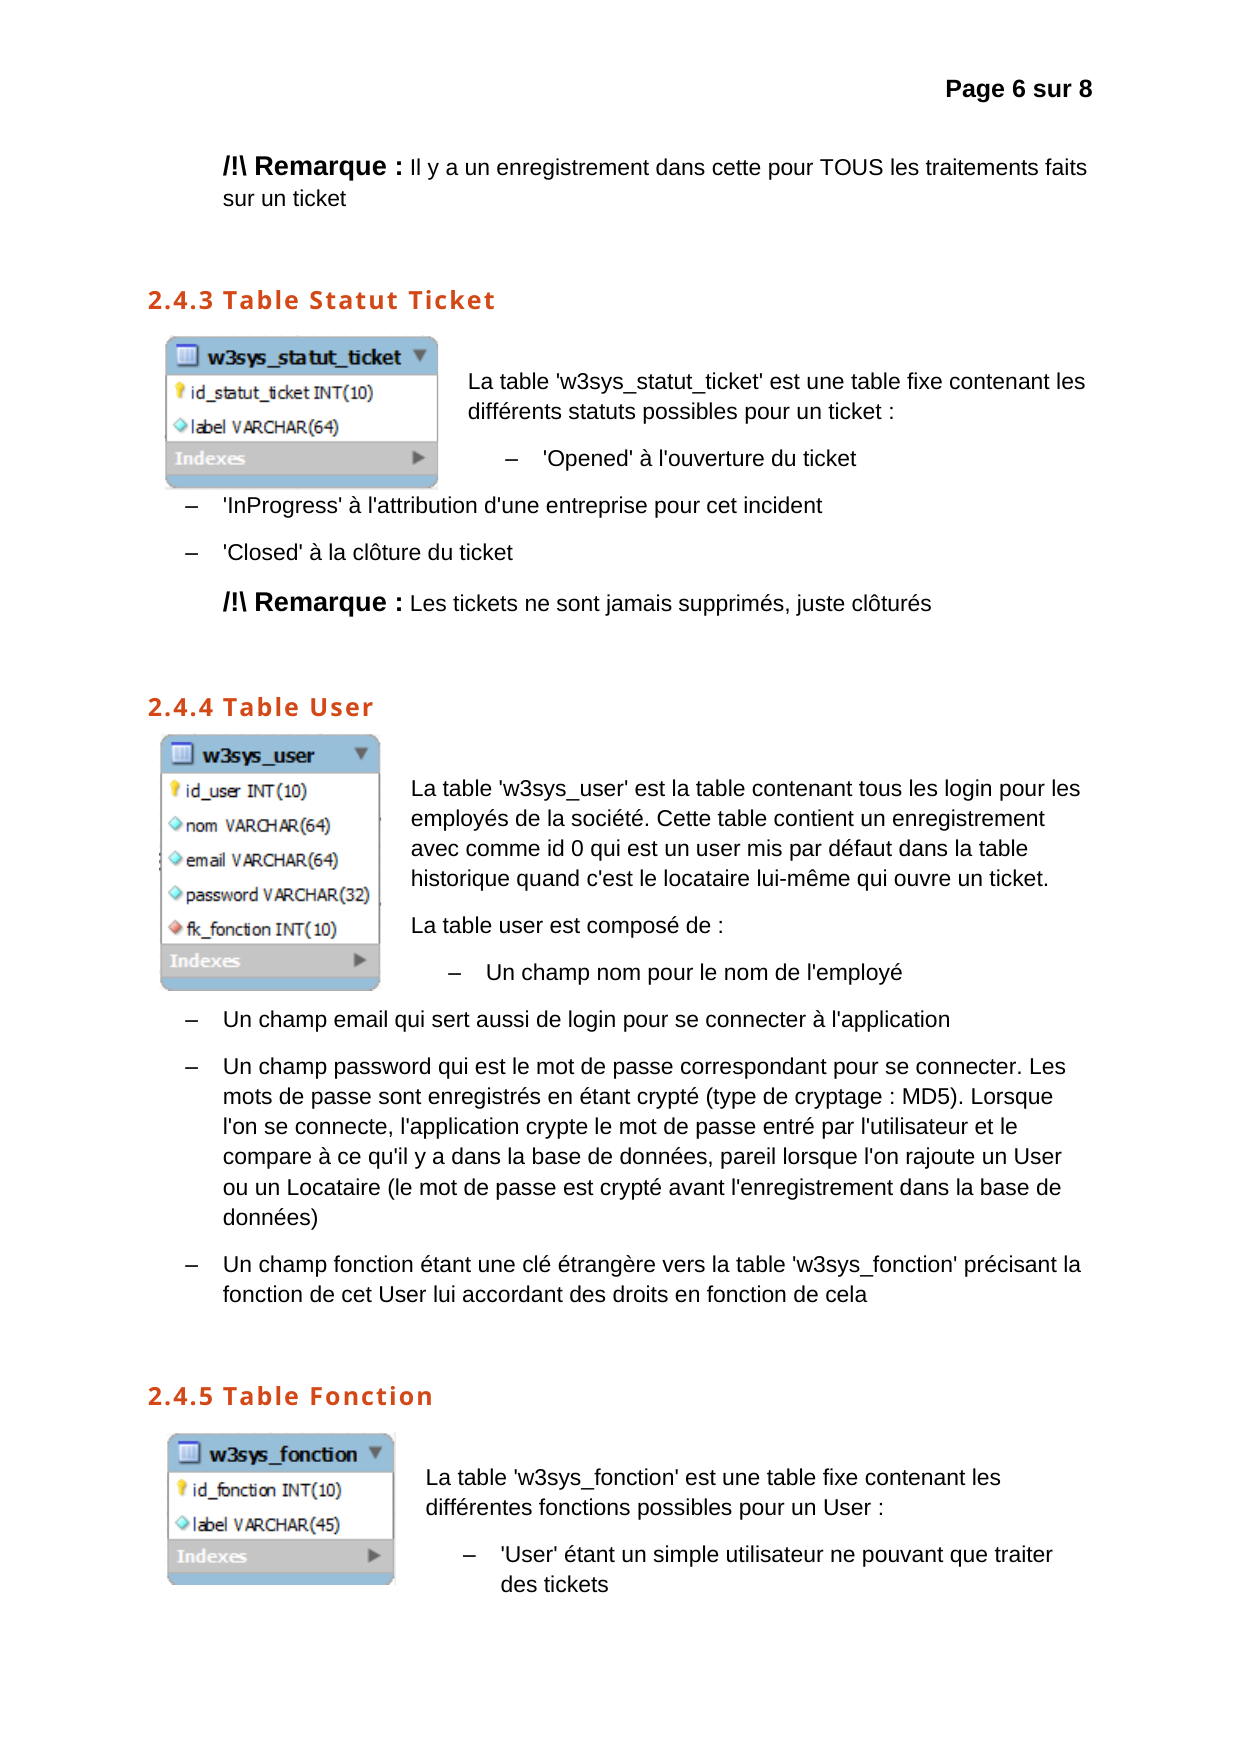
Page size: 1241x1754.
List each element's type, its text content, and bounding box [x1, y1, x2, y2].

text La table user est composé de : [382, 912, 1092, 938]
picture [159, 733, 382, 991]
list Un champ nom pour le nom de l'employé [382, 959, 1092, 985]
list Un champ password qui est le mot de passe correspondant pour se connecter. Les mots de passe sont enregistrés en étant crypté (type de cryptage : MD5). Lorsque l'on se connecte, l'application crypte le mot de passe entré par l'utilisateur et le compare à ce qu'il y a dans la base de données, pareil lorsque l'on rajoute un User ou un Locataire (le mot de passe est crypté avant l'enregistrement dans la base de données) [185, 1053, 1092, 1230]
subtitle Table Fonction [148, 1379, 1092, 1413]
text /!\ Remarque : Les tickets ne sont jamais supprimés, juste clôturés [148, 586, 1092, 617]
subtitle Table Statut Ticket [148, 283, 1092, 317]
picture [164, 335, 439, 490]
list 'Opened' à l'ouverture du ticket [439, 445, 1092, 472]
picture [166, 1432, 396, 1585]
subtitle Table User [148, 689, 1092, 723]
list Un champ fonction étant une clé étrangère vers la table 'w3sys_fonction' précisant la fonction de cet User lui accordant des droits en fonction de cela [185, 1251, 1092, 1307]
list Un champ email qui sert aussi de login pour se connecter à l'application [185, 1006, 1092, 1032]
text La table 'w3sys_user' est la table contenant tous les login pour les employés de la société. Cette table contient un enregistrement avec comme id 0 qui est un user mis par défaut dans la table historique quand c'est le locataire lui-même qui ouvre un ticket. [382, 774, 1092, 892]
list 'InProgress' à l'attribution d'une entreprise pour cet incident [185, 492, 1092, 518]
list 'User' étant un simple utilisateur ne pouvant que traiter des tickets [185, 1541, 1092, 1597]
text La table 'w3sys_fonction' est une table fixe contenant les différentes fonctions possibles pour un User : [396, 1464, 1092, 1520]
text La table 'w3sys_statut_ticket' est une table fixe contenant les différents statuts possibles pour un ticket : [439, 368, 1092, 425]
list 'Closed' à la clôture du ticket [185, 539, 1092, 565]
text /!\ Remarque : Il y a un enregistrement dans cette pour TOUS les traitements faits sur un ticket [148, 150, 1092, 211]
